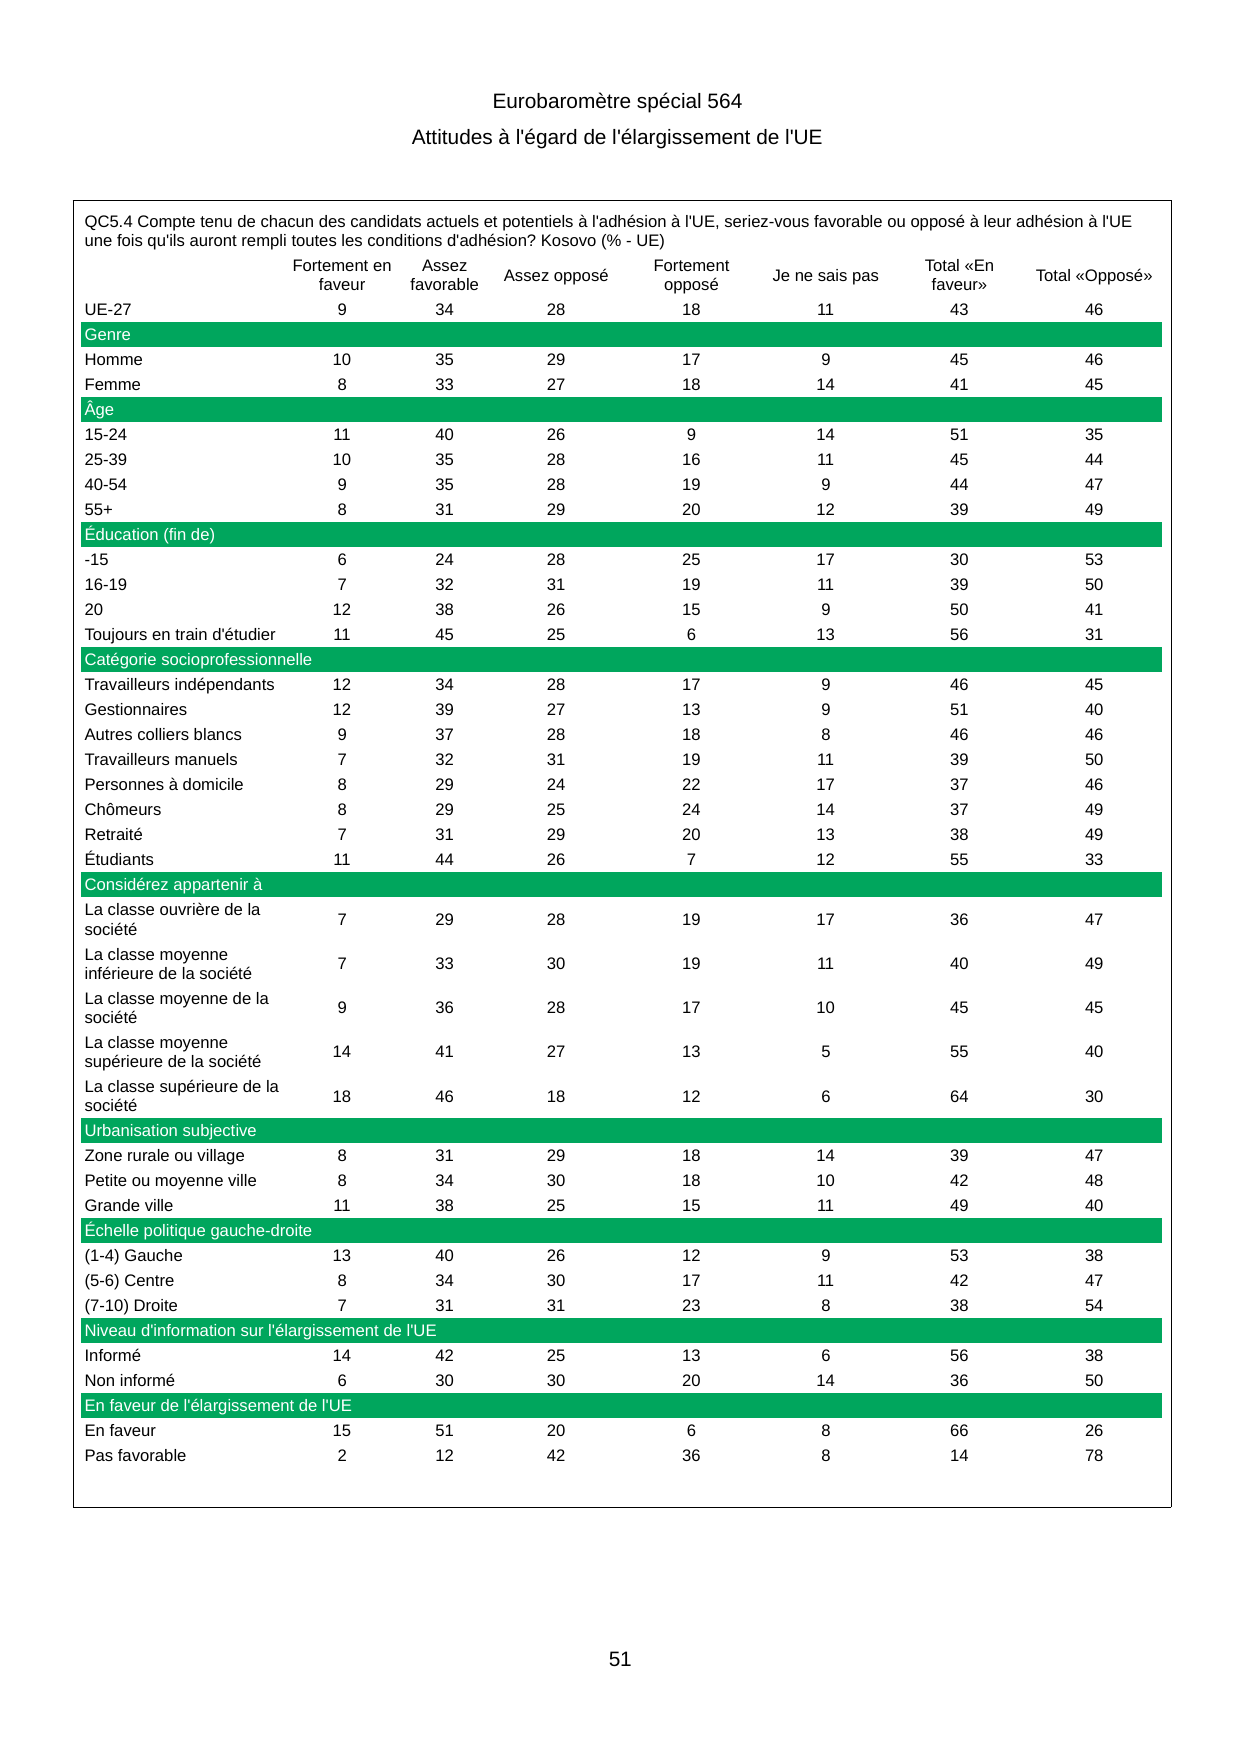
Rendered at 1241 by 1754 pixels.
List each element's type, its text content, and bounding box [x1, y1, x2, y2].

table_cell 29 [401, 772, 488, 797]
table_cell 9 [759, 597, 892, 622]
table_cell Non informé [81, 1368, 283, 1393]
table_cell (5-6) Centre [81, 1268, 283, 1293]
table_cell 14 [283, 1343, 401, 1368]
table_cell La classe ouvrière de la société [81, 897, 283, 941]
table_cell 33 [401, 372, 488, 397]
table_cell 6 [759, 1343, 892, 1368]
table_cell 34 [401, 1268, 488, 1293]
table_cell 30 [892, 547, 1026, 572]
table_cell 11 [759, 1193, 892, 1218]
table_cell 15-24 [81, 422, 283, 447]
table_cell 7 [624, 847, 759, 872]
table_cell 31 [401, 1143, 488, 1168]
table_cell 31 [488, 572, 623, 597]
table_cell 14 [759, 422, 892, 447]
table_cell En faveur de l'élargissement de l'UE [81, 1393, 1162, 1418]
table_cell 35 [401, 347, 488, 372]
table_cell 12 [283, 697, 401, 722]
table_cell En faveur [81, 1418, 283, 1443]
table_cell 9 [759, 347, 892, 372]
table_cell 47 [1026, 472, 1162, 497]
table_cell Total «En faveur» [892, 253, 1026, 297]
table_cell 17 [624, 1268, 759, 1293]
table_cell 45 [892, 986, 1026, 1030]
table_cell 26 [488, 422, 623, 447]
table_cell 38 [892, 1293, 1026, 1318]
table_cell 18 [624, 372, 759, 397]
table_cell 30 [488, 1368, 623, 1393]
table_cell 31 [488, 1293, 623, 1318]
table_cell 39 [892, 747, 1026, 772]
table_cell Éducation (fin de) [81, 522, 1162, 547]
table_cell 40 [1026, 1193, 1162, 1218]
table_cell Total «Opposé» [1026, 253, 1162, 297]
table_cell (1-4) Gauche [81, 1243, 283, 1268]
table_header QC5.4 Compte tenu de chacun des candidats actuels et potentiels à l'adhésion à l'UE, seriez-vous favorable ou opposé à leur adhésion à l'UE une fois qu'ils auront rempli toutes les conditions d'adhésion? Kosovo (% - UE) [81, 209, 1162, 253]
table_cell La classe supérieure de la société [81, 1074, 283, 1118]
table_cell 31 [401, 1293, 488, 1318]
table_cell 9 [283, 722, 401, 747]
table_cell 7 [283, 747, 401, 772]
table_cell 10 [759, 986, 892, 1030]
table_cell 15 [624, 1193, 759, 1218]
table_cell -15 [81, 547, 283, 572]
table_cell 19 [624, 897, 759, 941]
table_cell 19 [624, 472, 759, 497]
table_cell 39 [401, 697, 488, 722]
table_cell 30 [488, 941, 623, 986]
table_cell 37 [892, 797, 1026, 822]
table_cell 25 [488, 622, 623, 647]
table_cell 30 [488, 1168, 623, 1193]
table_cell 14 [759, 372, 892, 397]
table_cell 17 [759, 772, 892, 797]
table_cell 12 [759, 497, 892, 522]
table_cell 26 [488, 597, 623, 622]
table_cell 29 [401, 897, 488, 941]
table_cell 27 [488, 697, 623, 722]
table_cell Je ne sais pas [759, 253, 892, 297]
table_cell 45 [401, 622, 488, 647]
table_cell 42 [892, 1268, 1026, 1293]
table_cell 28 [488, 297, 623, 322]
table_cell 26 [488, 847, 623, 872]
table_cell 8 [759, 1418, 892, 1443]
table_cell 46 [401, 1074, 488, 1118]
table_cell 29 [401, 797, 488, 822]
table_cell 7 [283, 941, 401, 986]
table_cell 20 [624, 497, 759, 522]
table_cell 14 [759, 1368, 892, 1393]
table_cell 28 [488, 447, 623, 472]
table_cell 13 [283, 1243, 401, 1268]
table_cell 9 [759, 672, 892, 697]
table_cell Informé [81, 1343, 283, 1368]
table_cell 28 [488, 722, 623, 747]
table_cell 15 [283, 1418, 401, 1443]
table_cell 38 [401, 1193, 488, 1218]
table_cell 42 [488, 1443, 623, 1468]
table_cell 35 [401, 447, 488, 472]
table_cell 45 [892, 347, 1026, 372]
table_cell 53 [1026, 547, 1162, 572]
table_cell 39 [892, 497, 1026, 522]
table_cell 10 [759, 1168, 892, 1193]
table_cell 9 [283, 472, 401, 497]
table_cell 6 [624, 1418, 759, 1443]
table_cell 40 [401, 422, 488, 447]
table_cell 24 [401, 547, 488, 572]
table_cell 50 [1026, 572, 1162, 597]
table_cell 25 [488, 1193, 623, 1218]
table_cell 51 [401, 1418, 488, 1443]
table_cell 31 [401, 497, 488, 522]
table_cell 9 [624, 422, 759, 447]
table_cell 8 [283, 497, 401, 522]
table_cell 7 [283, 572, 401, 597]
table_cell 29 [488, 347, 623, 372]
table_cell Étudiants [81, 847, 283, 872]
table_cell Âge [81, 397, 1162, 422]
table_cell 11 [283, 847, 401, 872]
table_cell 37 [892, 772, 1026, 797]
table_cell Genre [81, 322, 1162, 347]
table_cell 12 [624, 1074, 759, 1118]
table_cell 20 [488, 1418, 623, 1443]
table_cell 31 [488, 747, 623, 772]
table_cell 28 [488, 986, 623, 1030]
table_cell Femme [81, 372, 283, 397]
table_cell 11 [759, 1268, 892, 1293]
table_cell 11 [283, 622, 401, 647]
table_cell Fortement en faveur [283, 253, 401, 297]
table_cell 44 [1026, 447, 1162, 472]
table_cell Chômeurs [81, 797, 283, 822]
table_cell 36 [401, 986, 488, 1030]
table_cell 41 [892, 372, 1026, 397]
table_cell 54 [1026, 1293, 1162, 1318]
table_cell 28 [488, 472, 623, 497]
table_cell 39 [892, 572, 1026, 597]
table_cell 40 [892, 941, 1026, 986]
table_cell 5 [759, 1030, 892, 1074]
table_cell 6 [283, 547, 401, 572]
table_cell 50 [892, 597, 1026, 622]
table_cell 24 [624, 797, 759, 822]
table_cell Personnes à domicile [81, 772, 283, 797]
table_cell Travailleurs indépendants [81, 672, 283, 697]
table_cell 6 [624, 622, 759, 647]
table_cell 55 [892, 1030, 1026, 1074]
table_cell 46 [1026, 772, 1162, 797]
table_cell 8 [283, 772, 401, 797]
table_cell 41 [401, 1030, 488, 1074]
table_cell 20 [624, 1368, 759, 1393]
table_cell 37 [401, 722, 488, 747]
table_cell 33 [401, 941, 488, 986]
table_cell 8 [283, 797, 401, 822]
table_cell 30 [1026, 1074, 1162, 1118]
table_cell Assez opposé [488, 253, 623, 297]
table_cell 26 [1026, 1418, 1162, 1443]
table_cell 20 [624, 822, 759, 847]
table_cell 13 [759, 622, 892, 647]
table_cell 27 [488, 372, 623, 397]
table_cell 11 [759, 747, 892, 772]
table_cell 28 [488, 897, 623, 941]
table_cell 46 [1026, 297, 1162, 322]
table_cell 29 [488, 822, 623, 847]
table_cell La classe moyenne supérieure de la société [81, 1030, 283, 1074]
table_cell 56 [892, 622, 1026, 647]
table_cell 13 [624, 1030, 759, 1074]
table_cell 18 [624, 297, 759, 322]
table_cell 39 [892, 1143, 1026, 1168]
table_cell 14 [892, 1443, 1026, 1468]
table_cell 12 [759, 847, 892, 872]
table_cell 8 [759, 1293, 892, 1318]
table_cell 17 [759, 897, 892, 941]
table_cell 18 [624, 1143, 759, 1168]
table_cell 46 [1026, 347, 1162, 372]
table_cell 9 [759, 1243, 892, 1268]
table_cell 55+ [81, 497, 283, 522]
table_cell 64 [892, 1074, 1026, 1118]
table_cell 50 [1026, 1368, 1162, 1393]
table_cell 41 [1026, 597, 1162, 622]
table_cell 25 [488, 797, 623, 822]
table_cell 18 [283, 1074, 401, 1118]
table_cell 49 [1026, 497, 1162, 522]
table_cell Niveau d'information sur l'élargissement de l'UE [81, 1318, 1162, 1343]
table_cell 8 [283, 1143, 401, 1168]
table_cell 53 [892, 1243, 1026, 1268]
table_cell 28 [488, 547, 623, 572]
table_cell 13 [624, 1343, 759, 1368]
table_cell 17 [624, 347, 759, 372]
table_cell Assez favorable [401, 253, 488, 297]
table_cell 49 [1026, 822, 1162, 847]
table_cell 27 [488, 1030, 623, 1074]
table_cell 66 [892, 1418, 1026, 1443]
table_cell 35 [401, 472, 488, 497]
table_cell 56 [892, 1343, 1026, 1368]
table_cell 31 [401, 822, 488, 847]
table_cell 23 [624, 1293, 759, 1318]
table_cell 44 [401, 847, 488, 872]
table_cell 33 [1026, 847, 1162, 872]
table_cell 38 [401, 597, 488, 622]
table_cell 9 [759, 472, 892, 497]
table_cell 7 [283, 897, 401, 941]
table_cell 30 [488, 1268, 623, 1293]
table_cell 40 [401, 1243, 488, 1268]
table_cell 9 [283, 986, 401, 1030]
table_cell Homme [81, 347, 283, 372]
table_cell La classe moyenne de la société [81, 986, 283, 1030]
table_cell 11 [759, 941, 892, 986]
table_cell 19 [624, 941, 759, 986]
table_cell 51 [892, 422, 1026, 447]
table_cell 8 [759, 722, 892, 747]
table_cell 40 [1026, 1030, 1162, 1074]
table_cell 28 [488, 672, 623, 697]
table_cell Urbanisation subjective [81, 1118, 1162, 1143]
table_cell 18 [624, 722, 759, 747]
table_cell Autres colliers blancs [81, 722, 283, 747]
table_cell Catégorie socioprofessionnelle [81, 647, 1162, 672]
table_cell 14 [759, 1143, 892, 1168]
table_cell 2 [283, 1443, 401, 1468]
table_cell 36 [892, 1368, 1026, 1393]
table_cell 34 [401, 1168, 488, 1193]
table_cell 10 [283, 447, 401, 472]
table_cell [81, 253, 283, 297]
table_cell 47 [1026, 897, 1162, 941]
table_cell 6 [283, 1368, 401, 1393]
table_cell 17 [624, 986, 759, 1030]
table_cell 12 [401, 1443, 488, 1468]
table_cell 34 [401, 297, 488, 322]
table_cell 46 [892, 672, 1026, 697]
table_cell 6 [759, 1074, 892, 1118]
table_cell 46 [1026, 722, 1162, 747]
table_cell 38 [1026, 1243, 1162, 1268]
table_cell 42 [892, 1168, 1026, 1193]
table_cell 25 [488, 1343, 623, 1368]
table_cell 12 [624, 1243, 759, 1268]
table_cell 17 [624, 672, 759, 697]
table_cell 49 [1026, 797, 1162, 822]
table_cell 29 [488, 497, 623, 522]
table_cell 11 [283, 1193, 401, 1218]
table_cell 34 [401, 672, 488, 697]
table_cell Toujours en train d'étudier [81, 622, 283, 647]
table_cell 8 [283, 1268, 401, 1293]
table_cell 44 [892, 472, 1026, 497]
table_cell 20 [81, 597, 283, 622]
table_cell 50 [1026, 747, 1162, 772]
table_cell Petite ou moyenne ville [81, 1168, 283, 1193]
table_cell 11 [759, 297, 892, 322]
table_cell 13 [624, 697, 759, 722]
table_cell 32 [401, 747, 488, 772]
table_cell 16 [624, 447, 759, 472]
table_cell 7 [283, 822, 401, 847]
table_cell 32 [401, 572, 488, 597]
table_cell 35 [1026, 422, 1162, 447]
table_cell Gestionnaires [81, 697, 283, 722]
table_cell Considérez appartenir à [81, 872, 1162, 897]
table_cell Zone rurale ou village [81, 1143, 283, 1168]
table_cell 36 [624, 1443, 759, 1468]
table_cell 19 [624, 572, 759, 597]
table_cell 11 [759, 447, 892, 472]
table_cell 30 [401, 1368, 488, 1393]
table_cell 51 [892, 697, 1026, 722]
table_cell 12 [283, 672, 401, 697]
table_cell Retraité [81, 822, 283, 847]
table_cell 16-19 [81, 572, 283, 597]
table_cell 55 [892, 847, 1026, 872]
table_cell 8 [283, 1168, 401, 1193]
table_cell La classe moyenne inférieure de la société [81, 941, 283, 986]
table_cell 13 [759, 822, 892, 847]
table_cell 10 [283, 347, 401, 372]
table_cell 36 [892, 897, 1026, 941]
table_cell 25 [624, 547, 759, 572]
table_cell 46 [892, 722, 1026, 747]
table_cell 22 [624, 772, 759, 797]
table_cell 18 [624, 1168, 759, 1193]
table_cell 24 [488, 772, 623, 797]
table_cell Échelle politique gauche-droite [81, 1218, 1162, 1243]
table_cell 47 [1026, 1268, 1162, 1293]
table_cell 8 [283, 372, 401, 397]
table_cell 11 [759, 572, 892, 597]
table_cell 45 [1026, 672, 1162, 697]
table_cell Travailleurs manuels [81, 747, 283, 772]
table_cell 14 [283, 1030, 401, 1074]
table_cell Pas favorable [81, 1443, 283, 1468]
table_cell 19 [624, 747, 759, 772]
table_cell 11 [283, 422, 401, 447]
table_cell 78 [1026, 1443, 1162, 1468]
table_cell 45 [892, 447, 1026, 472]
table_cell 17 [759, 547, 892, 572]
table_cell 9 [283, 297, 401, 322]
table_cell 45 [1026, 986, 1162, 1030]
table_cell 38 [892, 822, 1026, 847]
table_cell 15 [624, 597, 759, 622]
table_cell 9 [759, 697, 892, 722]
table_cell 26 [488, 1243, 623, 1268]
table_cell 31 [1026, 622, 1162, 647]
table_cell 43 [892, 297, 1026, 322]
table_cell 49 [1026, 941, 1162, 986]
table_cell 38 [1026, 1343, 1162, 1368]
table_cell 49 [892, 1193, 1026, 1218]
table_cell Fortement opposé [624, 253, 759, 297]
table_cell 47 [1026, 1143, 1162, 1168]
table_cell 18 [488, 1074, 623, 1118]
table_cell 25-39 [81, 447, 283, 472]
table_cell UE-27 [81, 297, 283, 322]
table_cell 12 [283, 597, 401, 622]
table_cell (7-10) Droite [81, 1293, 283, 1318]
table_cell 40-54 [81, 472, 283, 497]
table_cell 14 [759, 797, 892, 822]
table_cell 8 [759, 1443, 892, 1468]
table_cell 45 [1026, 372, 1162, 397]
table_cell 42 [401, 1343, 488, 1368]
table_cell Grande ville [81, 1193, 283, 1218]
table_cell 48 [1026, 1168, 1162, 1193]
table_cell 40 [1026, 697, 1162, 722]
table_cell 29 [488, 1143, 623, 1168]
table_cell 7 [283, 1293, 401, 1318]
